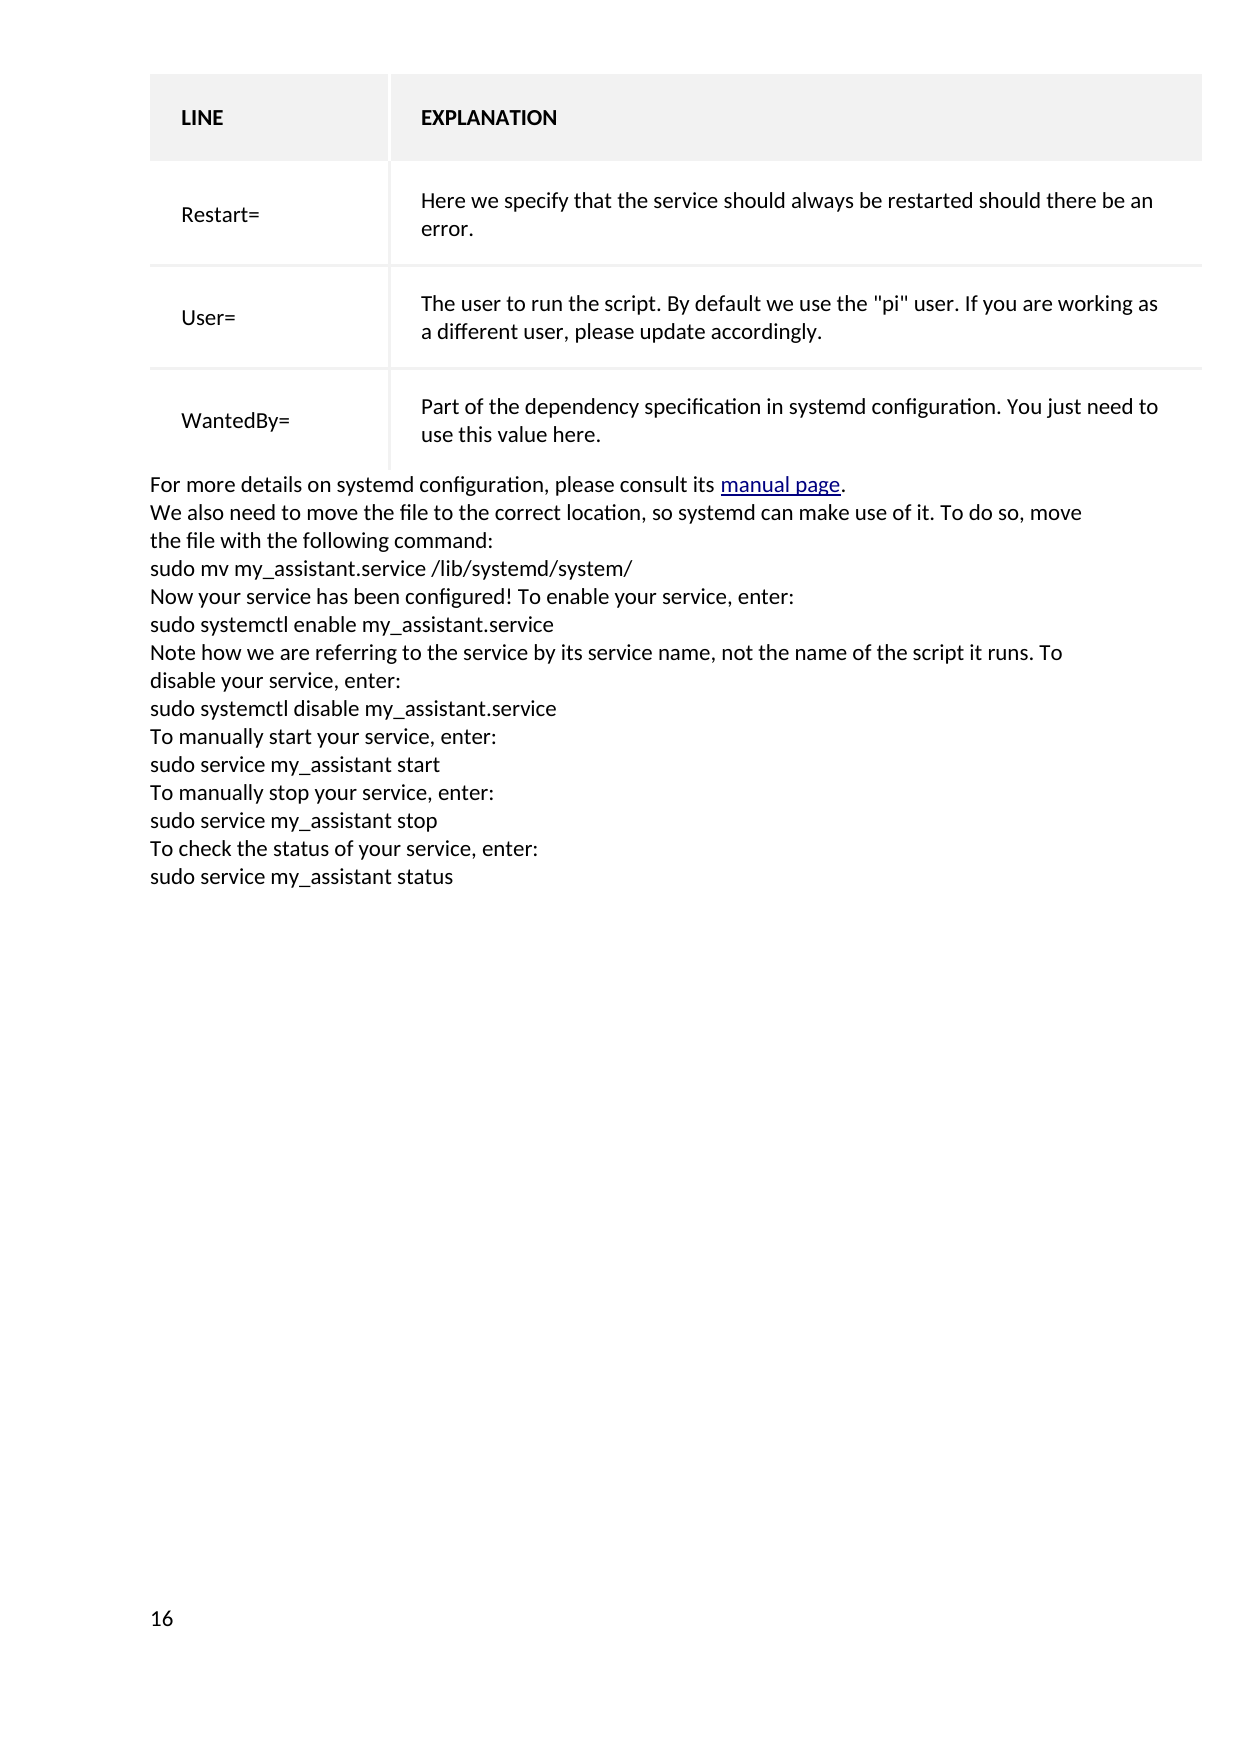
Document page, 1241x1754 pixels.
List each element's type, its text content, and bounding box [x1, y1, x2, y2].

text We also need to move the file to the correct location, so systemd can make use of it. To do so, move the file with the following command: [150, 498, 1090, 554]
text sudo service my_assistant status [150, 862, 1090, 890]
text For more details on systemd configuration, please consult its manual page. [150, 470, 1090, 498]
table_header LINE [150, 74, 388, 161]
table_cell The user to run the script. By default we use the "pi" user. If you are working as a different user, please update accordingly. [391, 267, 1202, 367]
text Now your service has been configured! To enable your service, enter: [150, 582, 1090, 610]
table_cell Restart= [150, 161, 388, 264]
table_cell Here we specify that the service should always be restarted should there be an error. [391, 161, 1202, 264]
text sudo service my_assistant stop [150, 806, 1090, 834]
text sudo systemctl disable my_assistant.service [150, 694, 1090, 722]
text sudo mv my_assistant.service /lib/systemd/system/ [150, 554, 1090, 582]
text To check the status of your service, enter: [150, 834, 1090, 862]
table_cell User= [150, 267, 388, 367]
text To manually start your service, enter: [150, 722, 1090, 750]
text To manually stop your service, enter: [150, 778, 1090, 806]
table_cell Part of the dependency specification in systemd configuration. You just need to use this value here. [391, 370, 1202, 470]
table_cell WantedBy= [150, 370, 388, 470]
table_header EXPLANATION [391, 74, 1202, 161]
text sudo service my_assistant start [150, 750, 1090, 778]
text Note how we are referring to the service by its service name, not the name of the script it runs. To disable your service, enter: [150, 638, 1090, 694]
text sudo systemctl enable my_assistant.service [150, 610, 1090, 638]
